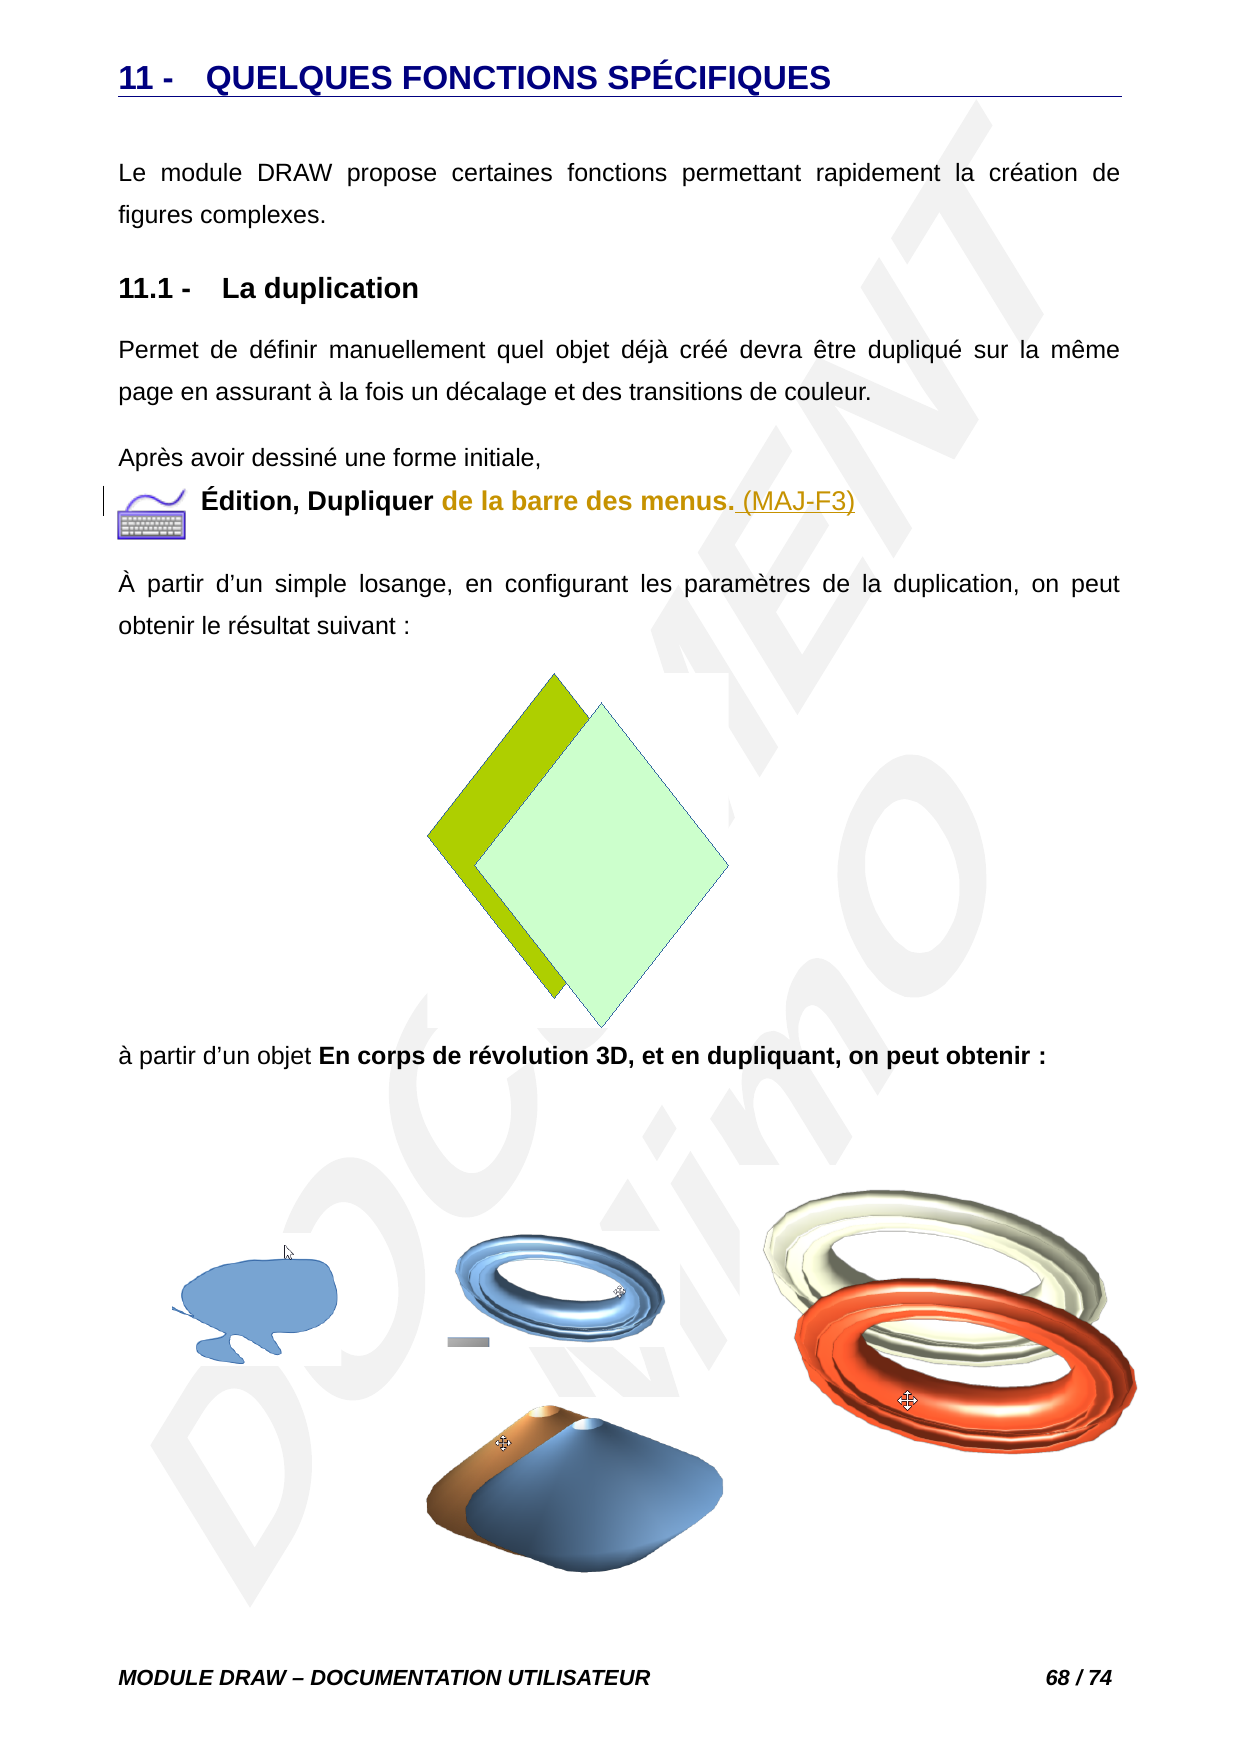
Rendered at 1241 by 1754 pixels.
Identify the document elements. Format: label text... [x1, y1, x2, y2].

picture [422, 1397, 728, 1582]
text Le module DRAW propose certaines fonctions permettant rapidement la création de figures complexes. [118, 158, 1122, 228]
picture [447, 1231, 680, 1347]
text Édition, Dupliquer de la barre des menus. (MAJ-F3) [189, 486, 1122, 516]
text à partir d’un simple losange, en configurant les paramètres de la duplication, on peut obtenir le résultat suivant : [118, 570, 1122, 639]
subtitle Quelques fonctions spécifiques [118, 59, 1122, 96]
text Permet de définir manuellement quel objet déjà créé devra être dupliqué sur la même page en assurant à la fois un décalage et des transitions de couleur. [118, 336, 1122, 406]
picture [113, 478, 189, 554]
text Après avoir dessiné une forme initiale, [118, 444, 1122, 472]
picture [172, 1233, 342, 1366]
picture [739, 1165, 1169, 1466]
text à partir d’un objet En corps de révolution 3D, et en dupliquant, on peut obtenir : [118, 677, 1122, 1069]
subtitle La duplication [118, 272, 1122, 304]
